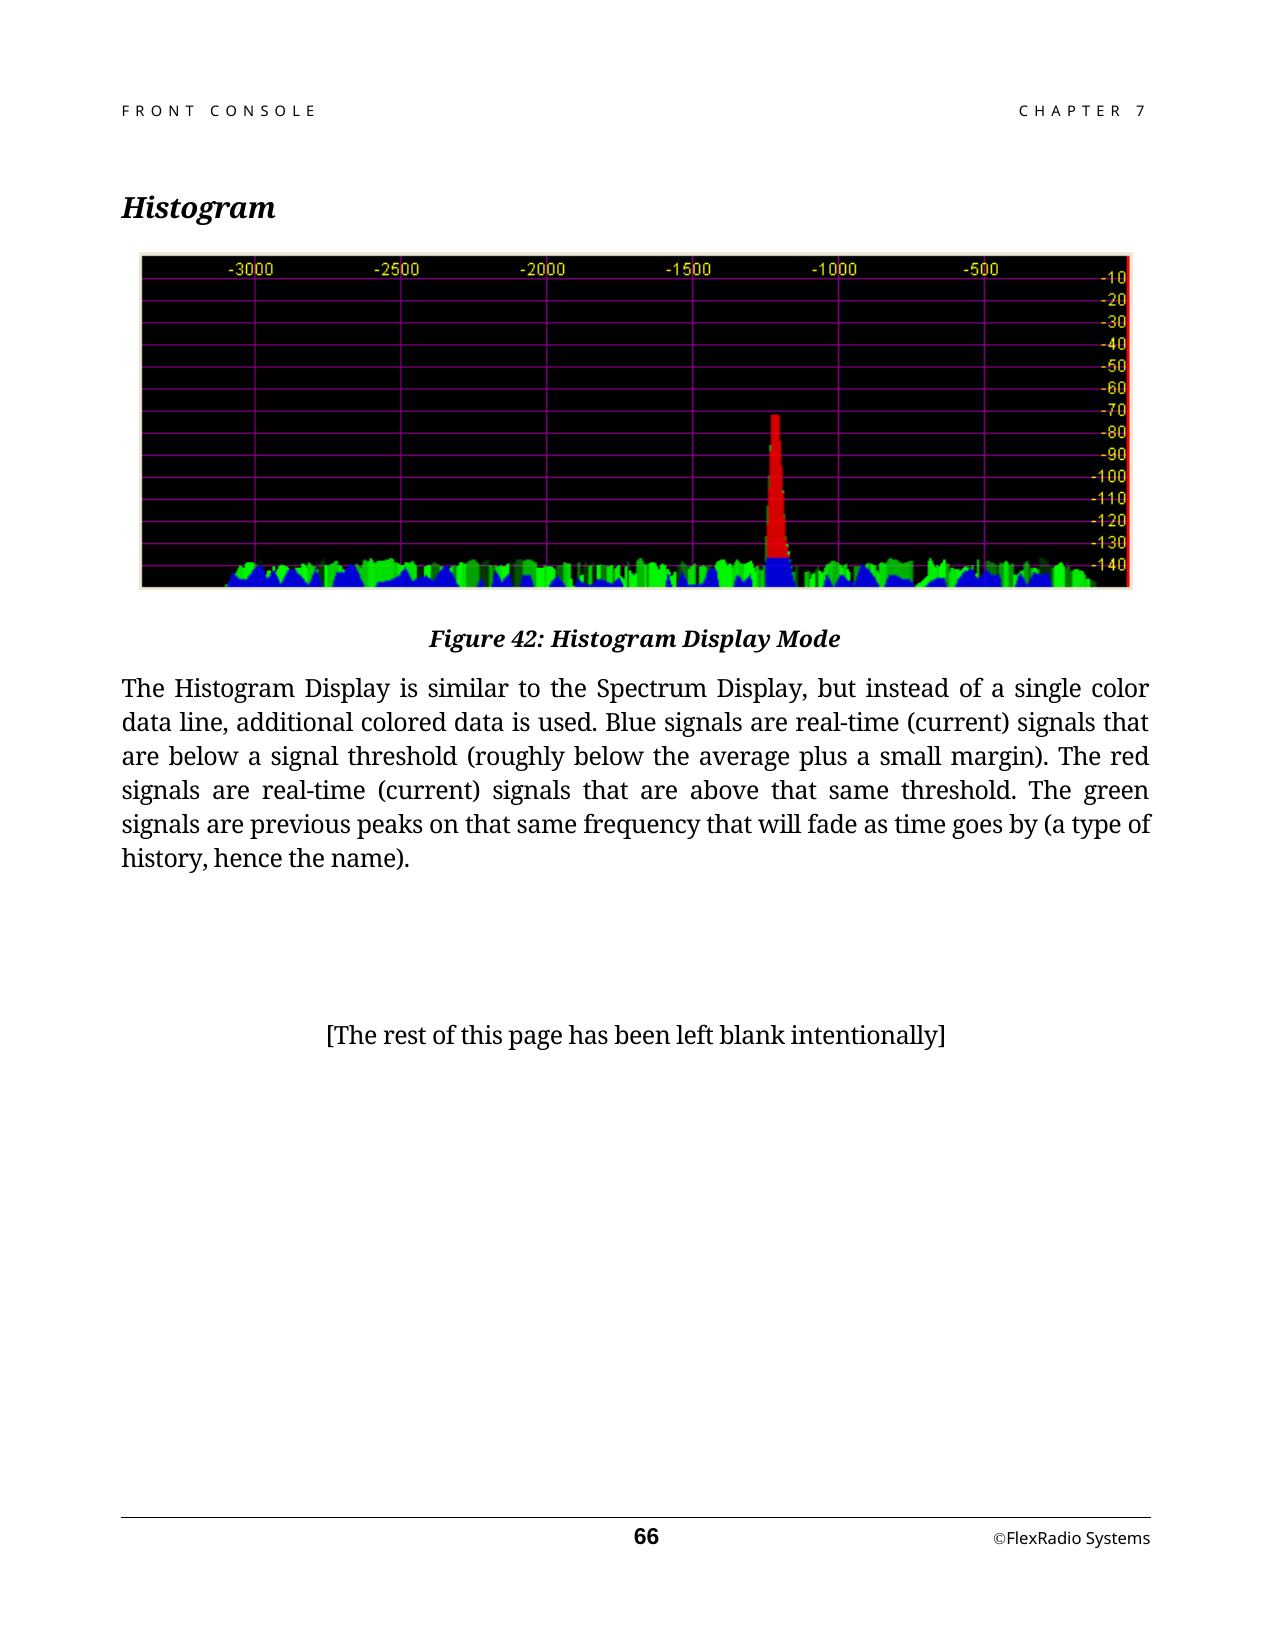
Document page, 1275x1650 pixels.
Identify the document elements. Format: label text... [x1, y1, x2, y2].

text The Histogram Display is similar to the Spectrum Display, but instead of a single color data line, additional colored data is used. Blue signals are real-time (current) signals that are below a signal threshold (roughly below the average plus a small margin). The red signals are real-time (current) signals that are above that same threshold. The green signals are previous peaks on that same frequency that will fade as time goes by (a type of history, hence the name). [121, 670, 1151, 874]
subtitle Histogram [121, 187, 1151, 227]
text [The rest of this page has been left blank intentionally] [121, 1018, 1151, 1052]
picture [138, 252, 1133, 590]
text Figure 42: Histogram Display Mode [121, 623, 1151, 654]
